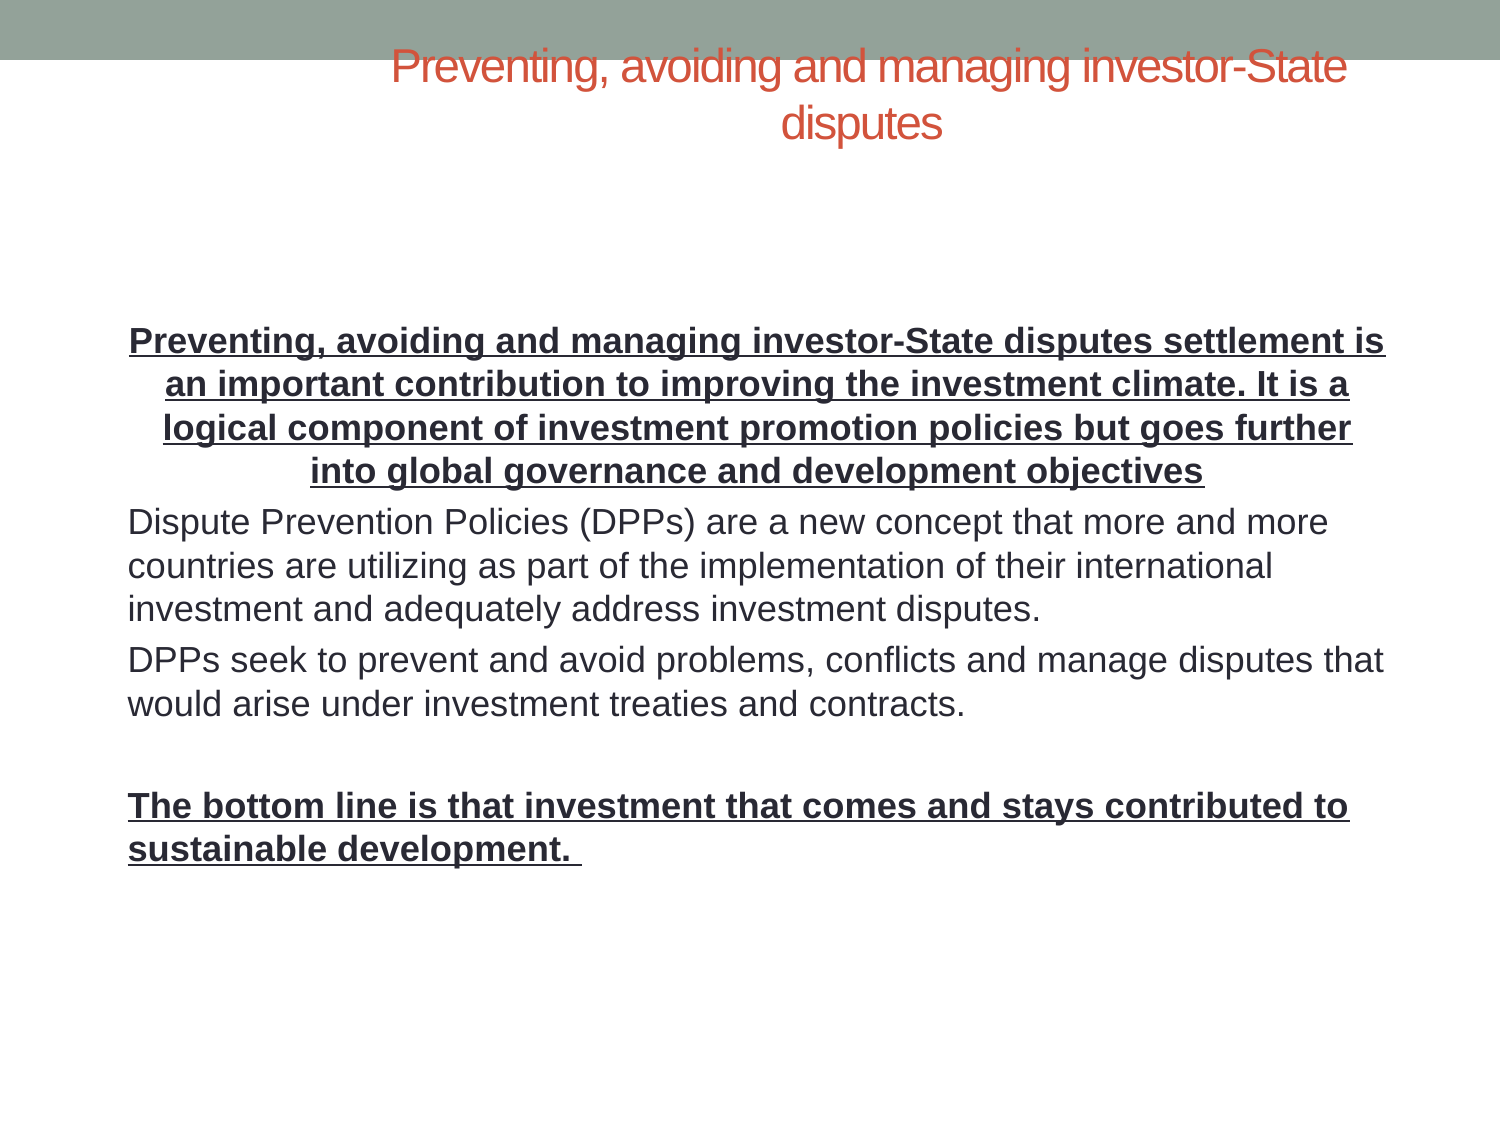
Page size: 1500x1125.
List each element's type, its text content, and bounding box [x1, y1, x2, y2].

list Preventing, avoiding and managing investor-State disputes settlement is an important contribution to improving the investment climate. It is a logical component of investment promotion policies but goes further into global governance and development objectives Dispute Prevention Policies (DPPs) are a new concept that more and more countries are utilizing as part of the implementation of their international investment and adequately address investment disputes. DPPs seek to prevent and avoid problems, conflicts and manage disputes that would arise under investment treaties and contracts. The bottom line is that investment that comes and stays contributed to sustainable development. [112, 309, 1403, 879]
title Preventing, avoiding and managing investor-State disputes [337, 26, 1387, 157]
